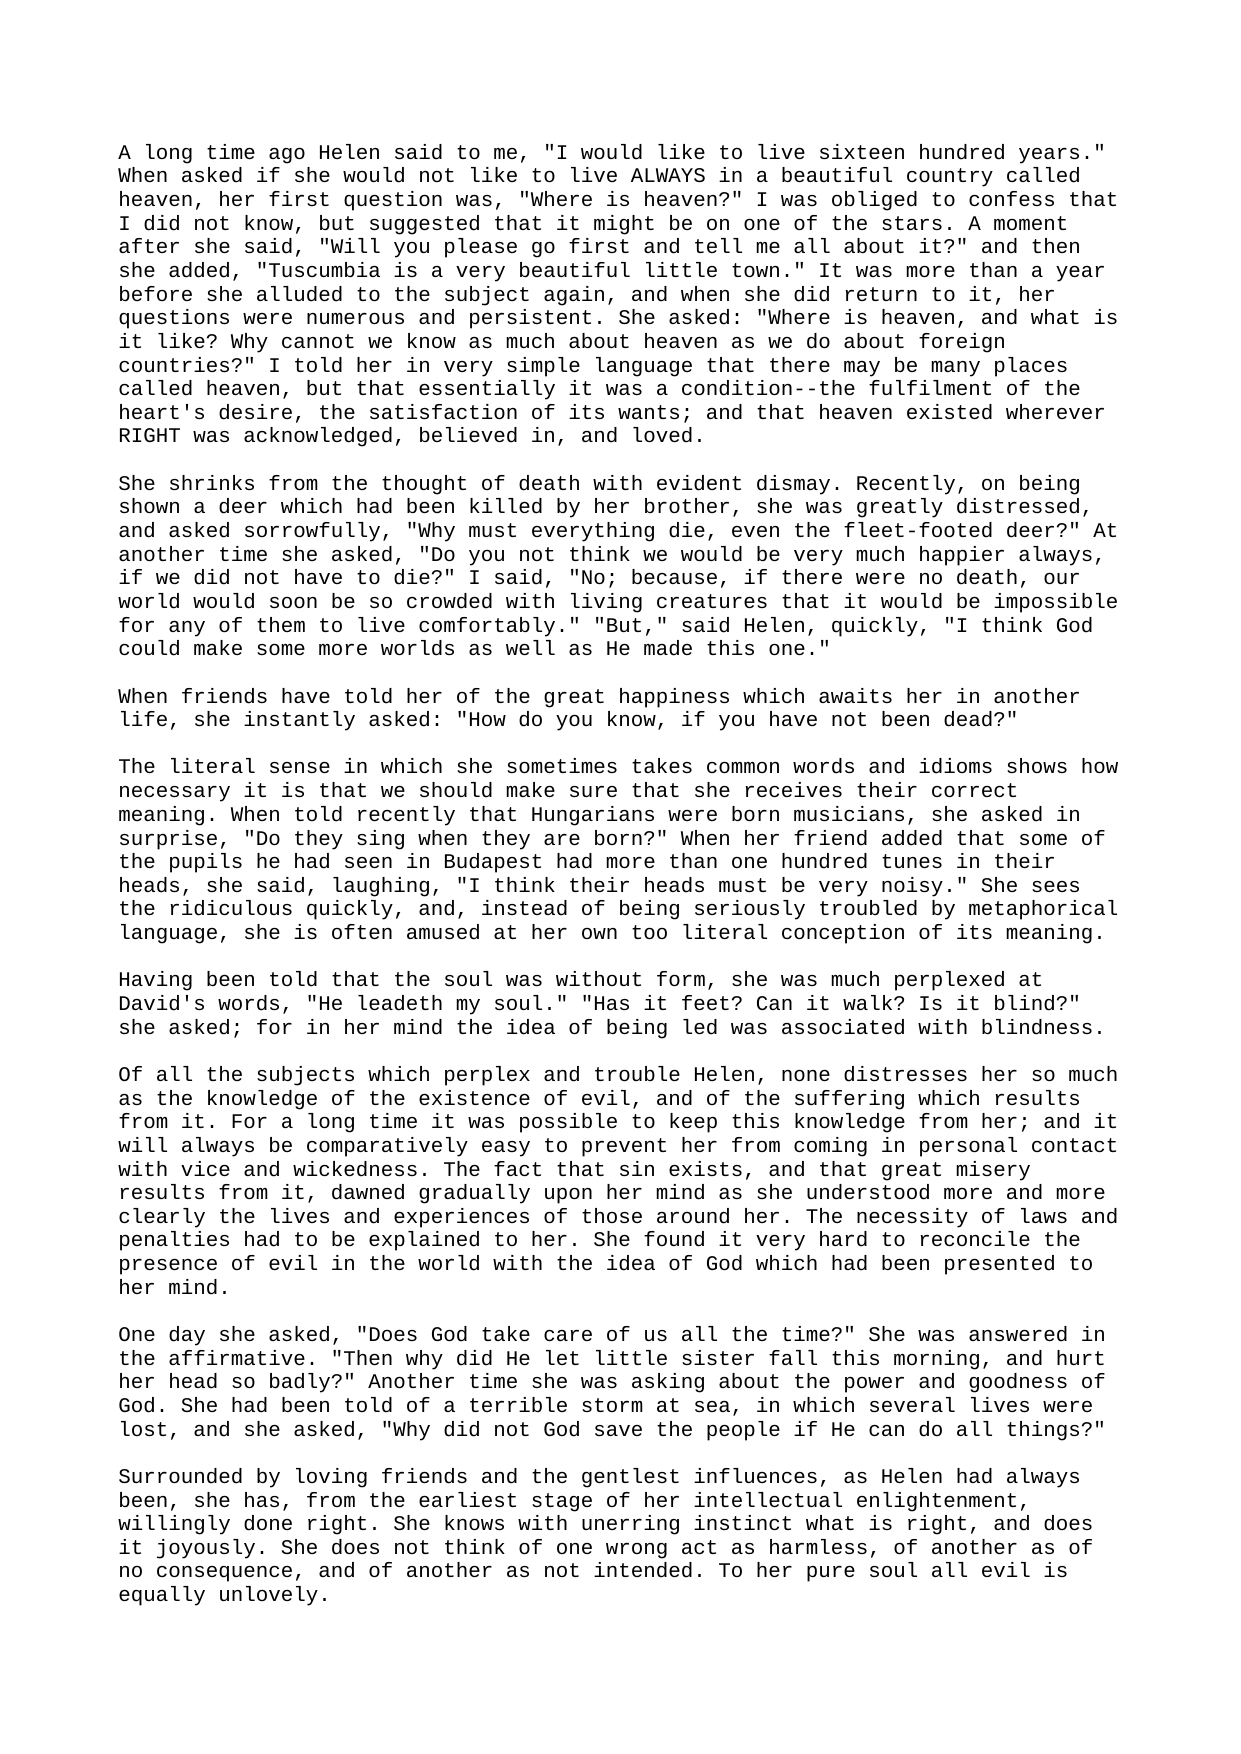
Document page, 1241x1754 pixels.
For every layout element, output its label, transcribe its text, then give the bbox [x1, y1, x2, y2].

text A long time ago Helen said to me, "I would like to live sixteen hundred years." When asked if she would not like to live ALWAYS in a beautiful country called heaven, her first question was, "Where is heaven?" I was obliged to confess that I did not know, but suggested that it might be on one of the stars. A moment after she said, "Will you please go first and tell me all about it?" and then she added, "Tuscumbia is a very beautiful little town." It was more than a year before she alluded to the subject again, and when she did return to it, her questions were numerous and persistent. She asked: "Where is heaven, and what is it like? Why cannot we know as much about heaven as we do about foreign countries?" I told her in very simple language that there may be many places called heaven, but that essentially it was a condition--the fulfilment of the heart's desire, the satisfaction of its wants; and that heaven existed wherever RIGHT was acknowledged, believed in, and loved. [118, 142, 1122, 449]
text Surrounded by loving friends and the gentlest influences, as Helen had always been, she has, from the earliest stage of her intellectual enlightenment, willingly done right. She knows with unerring instinct what is right, and does it joyously. She does not think of one wrong act as harmless, of another as of no consequence, and of another as not intended. To her pure soul all evil is equally unlovely. [118, 1466, 1122, 1608]
text She shrinks from the thought of death with evident dismay. Recently, on being shown a deer which had been killed by her brother, she was greatly distressed, and asked sorrowfully, "Why must everything die, even the fleet-footed deer?" At another time she asked, "Do you not think we would be very much happier always, if we did not have to die?" I said, "No; because, if there were no death, our world would soon be so crowded with living creatures that it would be impossible for any of them to live comfortably." "But," said Helen, quickly, "I think God could make some more worlds as well as He made this one." [118, 473, 1122, 662]
text One day she asked, "Does God take care of us all the time?" She was answered in the affirmative. "Then why did He let little sister fall this morning, and hurt her head so badly?" Another time she was asking about the power and goodness of God. She had been told of a terrible storm at sea, in which several lives were lost, and she asked, "Why did not God save the people if He can do all things?" [118, 1324, 1122, 1442]
text Of all the subjects which perplex and trouble Helen, none distresses her so much as the knowledge of the existence of evil, and of the suffering which results from it. For a long time it was possible to keep this knowledge from her; and it will always be comparatively easy to prevent her from coming in personal contact with vice and wickedness. The fact that sin exists, and that great misery results from it, dawned gradually upon her mind as she understood more and more clearly the lives and experiences of those around her. The necessity of laws and penalties had to be explained to her. She found it very hard to reconcile the presence of evil in the world with the idea of God which had been presented to her mind. [118, 1064, 1122, 1300]
text The literal sense in which she sometimes takes common words and idioms shows how necessary it is that we should make sure that she receives their correct meaning. When told recently that Hungarians were born musicians, she asked in surprise, "Do they sing when they are born?" When her friend added that some of the pupils he had seen in Budapest had more than one hundred tunes in their heads, she said, laughing, "I think their heads must be very noisy." She sees the ridiculous quickly, and, instead of being seriously troubled by metaphorical language, she is often amused at her own too literal conception of its meaning. [118, 757, 1122, 946]
text When friends have told her of the great happiness which awaits her in another life, she instantly asked: "How do you know, if you have not been dead?" [118, 686, 1122, 733]
text Having been told that the soul was without form, she was much perplexed at David's words, "He leadeth my soul." "Has it feet? Can it walk? Is it blind?" she asked; for in her mind the idea of being led was associated with blindness. [118, 969, 1122, 1040]
